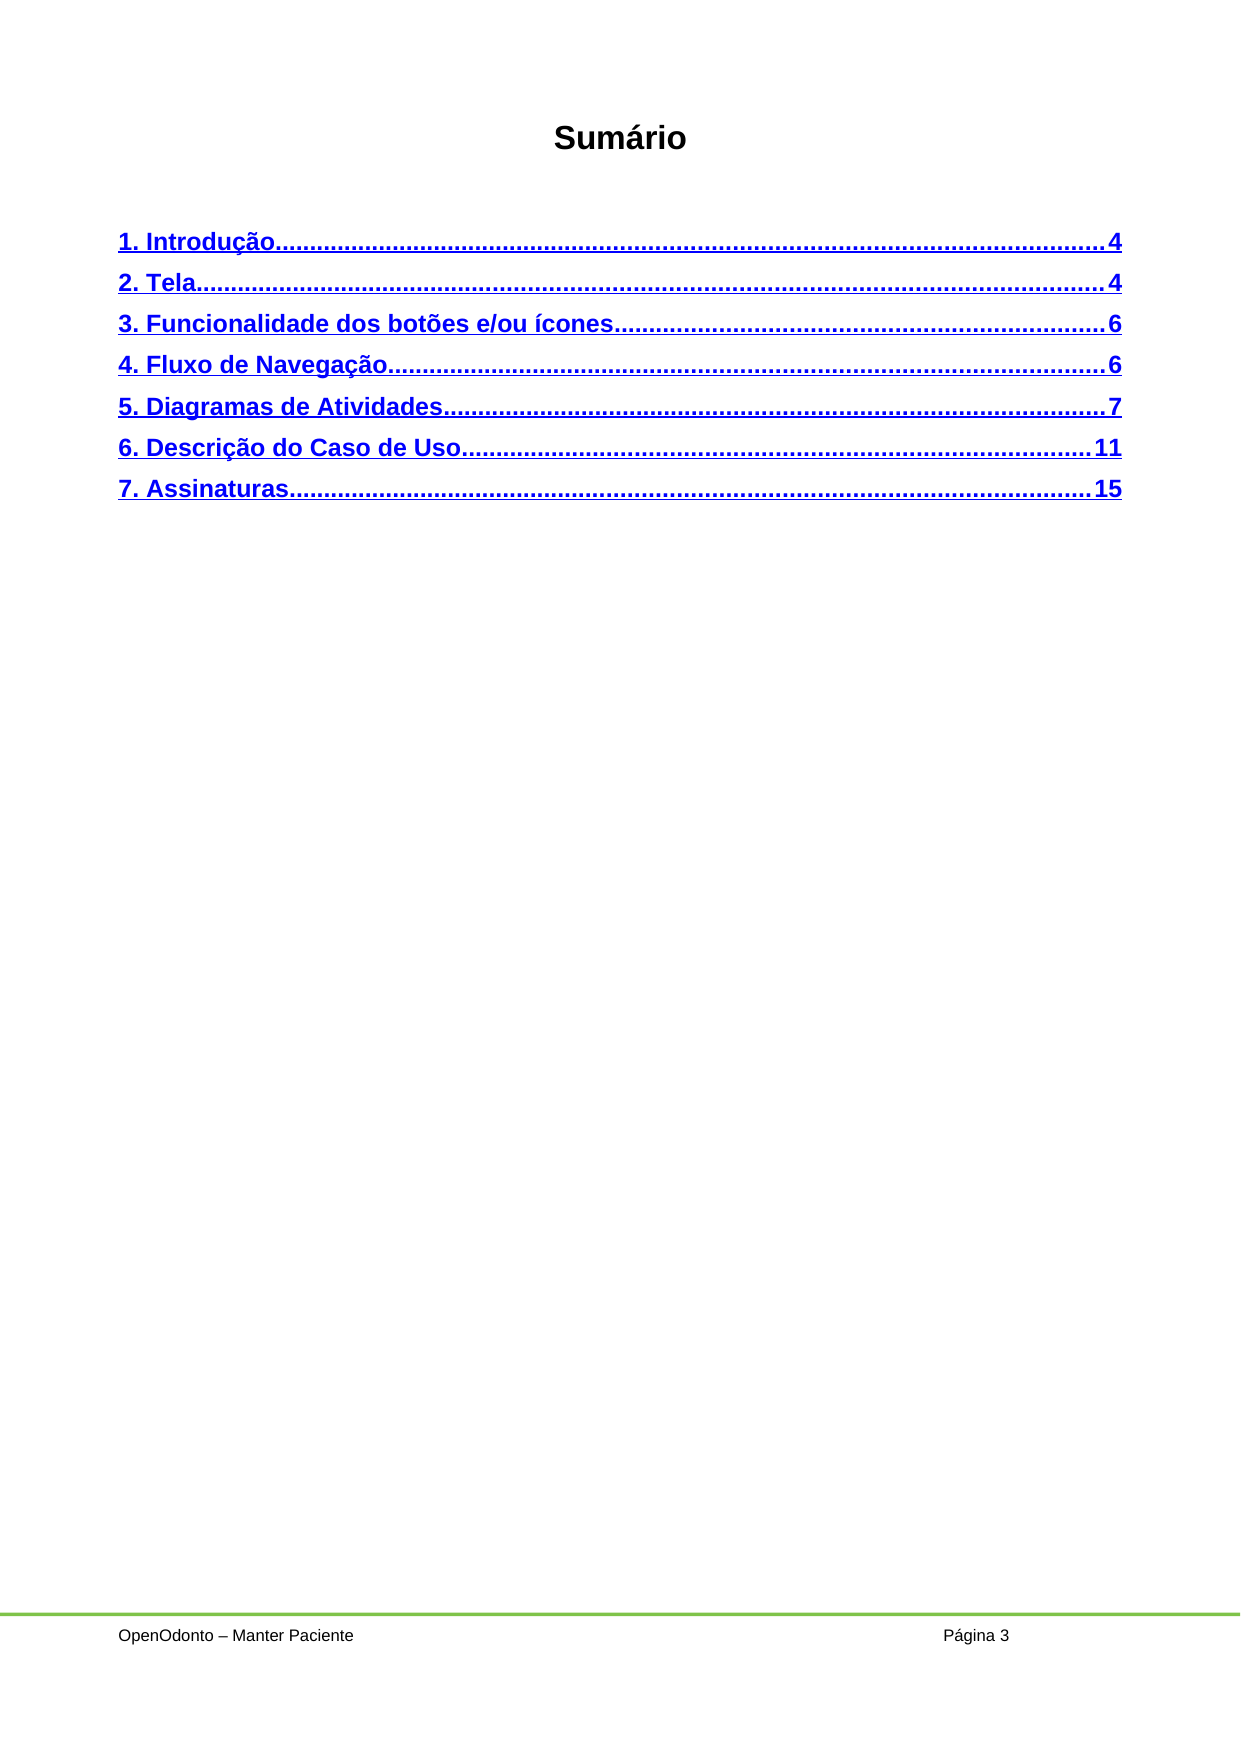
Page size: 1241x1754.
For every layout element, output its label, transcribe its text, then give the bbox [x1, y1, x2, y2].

text 2. Tela 4 [118, 268, 1122, 293]
text 6. Descrição do Caso de Uso 11 [118, 433, 1122, 458]
text 3. Funcionalidade dos botões e/ou ícones 6 [118, 309, 1122, 334]
text 5. Diagramas de Atividades 7 [118, 392, 1122, 416]
text 7. Assinaturas 15 [118, 474, 1122, 499]
text 4. Fluxo de Navegação 6 [118, 350, 1122, 375]
text 1. Introdução 4 [118, 227, 1122, 251]
title Sumário [118, 118, 1122, 157]
